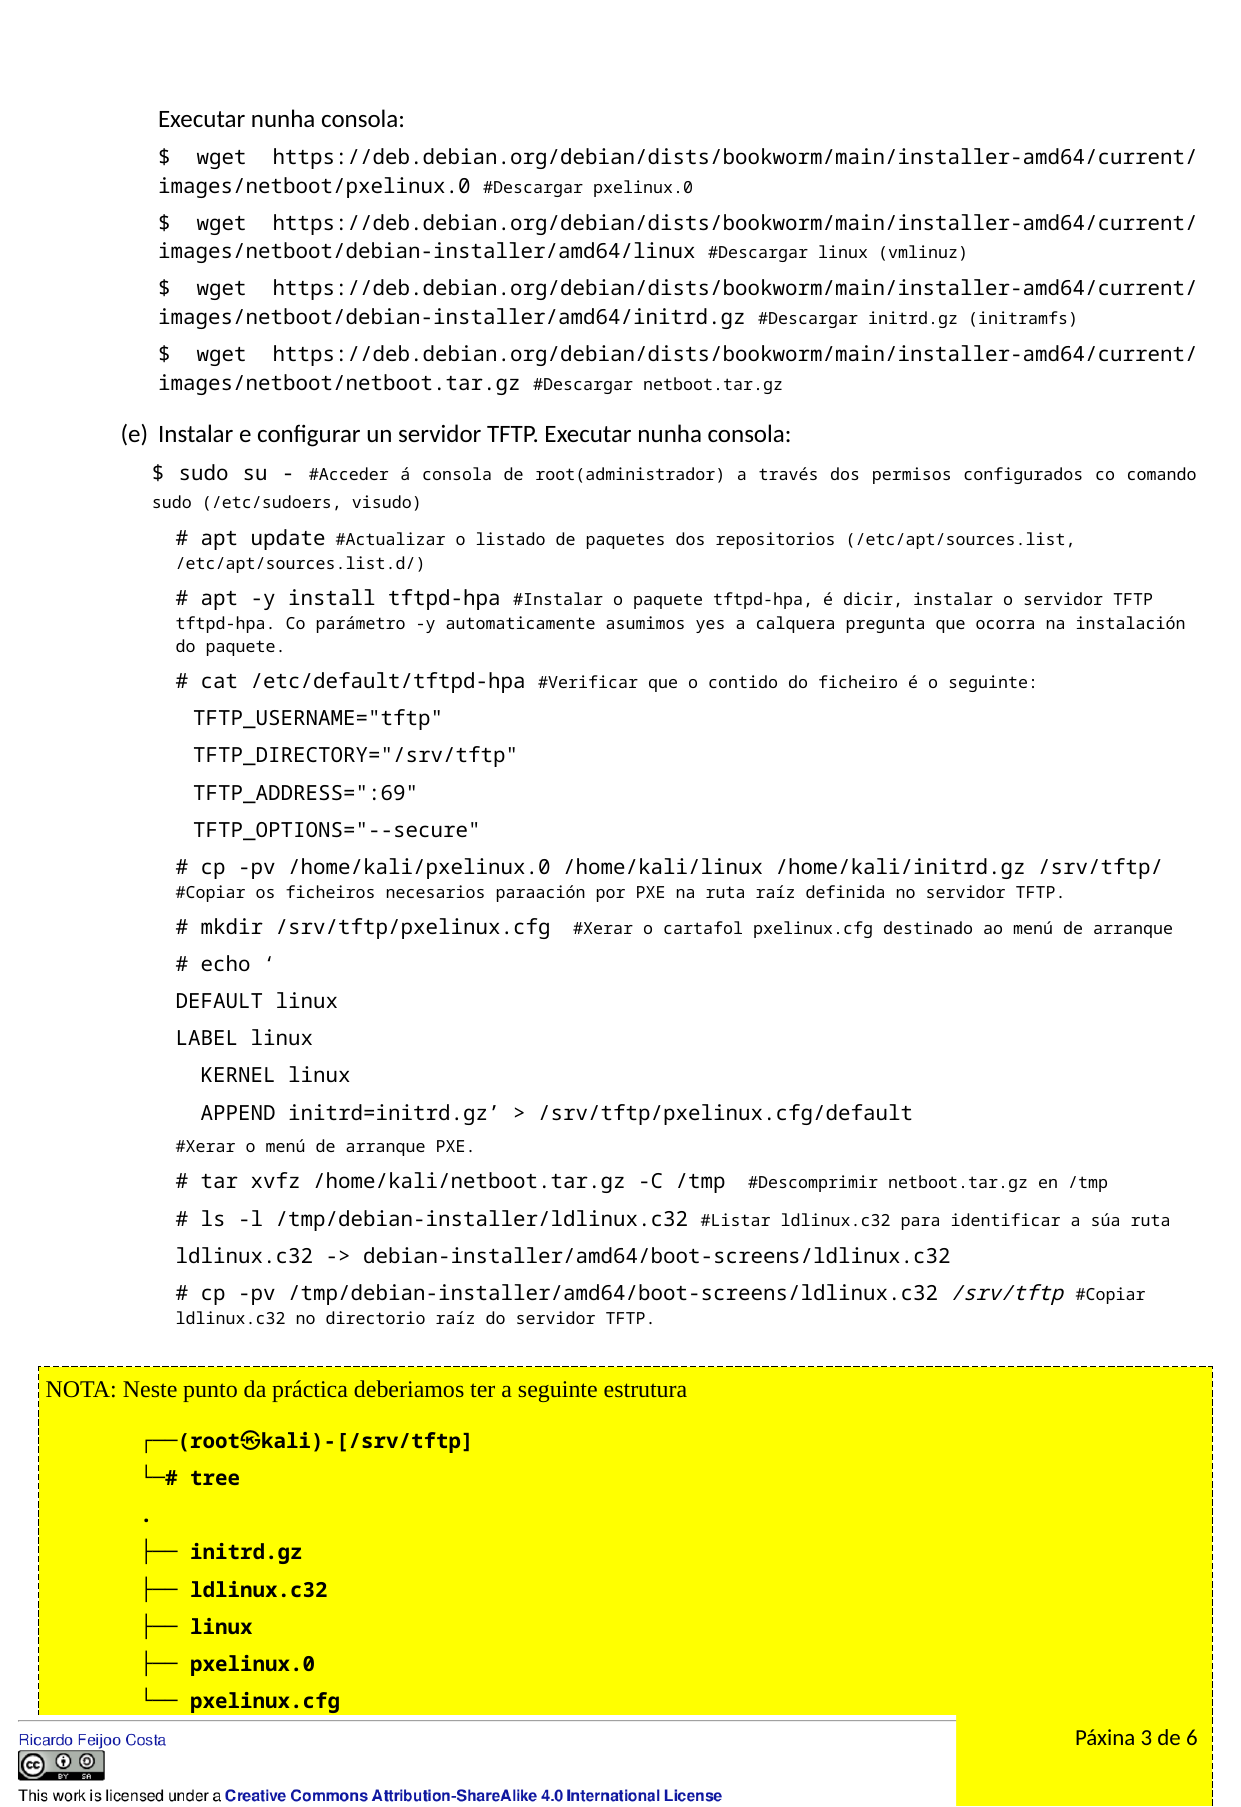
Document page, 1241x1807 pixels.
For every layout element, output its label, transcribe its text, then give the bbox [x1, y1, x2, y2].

text TFTP_ADDRESS=":69" [140, 778, 1197, 806]
list $ wget https://deb.debian.org/debian/dists/bookworm/main/installer-amd64/current/images/netboot/netboot.tar.gz #Descargar netboot.tar.gz [120, 339, 1197, 396]
text ├── ldlinux.c32 [140, 1575, 1197, 1603]
picture [8, 1715, 957, 1806]
text TFTP_USERNAME="tftp" [140, 703, 1197, 732]
text ├── linux [140, 1612, 1197, 1640]
text ┌──(root㉿kali)-[/srv/tftp] [140, 1426, 1197, 1454]
list # tar xvfz /home/kali/netboot.tar.gz -C /tmp #Descomprimir netboot.tar.gz en /tmp [140, 1166, 1197, 1195]
list # ls -l /tmp/debian-installer/ldlinux.c32 #Listar ldlinux.c32 para identificar a súa ruta [140, 1204, 1197, 1232]
list Executar nunha consola: [120, 103, 1197, 133]
text TFTP_OPTIONS="--secure" [140, 815, 1197, 843]
text └─# tree [140, 1463, 1197, 1492]
list # mkdir /srv/tftp/pxelinux.cfg #Xerar o cartafol pxelinux.cfg destinado ao menú de arranque [140, 912, 1197, 940]
list Instalar e configurar un servidor TFTP. Executar nunha consola: [120, 419, 1197, 449]
list $ sudo su - #Acceder á consola de root(administrador) a través dos permisos configurados co comando sudo (/etc/sudoers, visudo) [116, 458, 1197, 515]
text . [140, 1500, 1197, 1529]
list # cat /etc/default/tftpd-hpa #Verificar que o contido do ficheiro é o seguinte: [140, 666, 1197, 694]
text └── pxelinux.cfg [140, 1686, 1197, 1715]
list # cp -pv /home/kali/pxelinux.0 /home/kali/linux /home/kali/initrd.gz /srv/tftp/ #Copiar os ficheiros necesarios paraación por PXE na ruta raíz definida no servidor TFTP. [140, 852, 1197, 903]
list # apt update #Actualizar o listado de paquetes dos repositorios (/etc/apt/sources.list, /etc/apt/sources.list.d/) [140, 523, 1197, 575]
list $ wget https://deb.debian.org/debian/dists/bookworm/main/installer-amd64/current/images/netboot/pxelinux.0 #Descargar pxelinux.0 [120, 142, 1197, 199]
list APPEND initrd=initrd.gz’ > /srv/tftp/pxelinux.cfg/default [140, 1098, 1197, 1126]
list #Xerar o menú de arranque PXE. [140, 1135, 1197, 1158]
list DEFAULT linux [140, 986, 1197, 1015]
list # echo ‘ [140, 949, 1197, 977]
list # cp -pv /tmp/debian-installer/amd64/boot-screens/ldlinux.c32 /srv/tftp #Copiar ldlinux.c32 no directorio raíz do servidor TFTP. [140, 1278, 1197, 1329]
list $ wget https://deb.debian.org/debian/dists/bookworm/main/installer-amd64/current/images/netboot/debian-installer/amd64/linux #Descargar linux (vmlinuz) [120, 208, 1197, 265]
list # apt -y install tftpd-hpa #Instalar o paquete tftpd-hpa, é dicir, instalar o servidor TFTP tftpd-hpa. Co parámetro -y automaticamente asumimos yes a calquera pregunta que ocorra na instalación do paquete. [140, 583, 1197, 657]
list $ wget https://deb.debian.org/debian/dists/bookworm/main/installer-amd64/current/images/netboot/debian-installer/amd64/initrd.gz #Descargar initrd.gz (initramfs) [120, 273, 1197, 330]
list KERNEL linux [140, 1061, 1197, 1089]
text ├── pxelinux.0 [140, 1649, 1197, 1677]
list ldlinux.c32 -> debian-installer/amd64/boot-screens/ldlinux.c32 [140, 1241, 1197, 1269]
text ├── initrd.gz [140, 1537, 1197, 1566]
list NOTA: Neste punto da práctica deberiamos ter a seguinte estrutura [45, 1375, 1197, 1403]
text TFTP_DIRECTORY="/srv/tftp" [140, 740, 1197, 769]
list LABEL linux [140, 1023, 1197, 1052]
